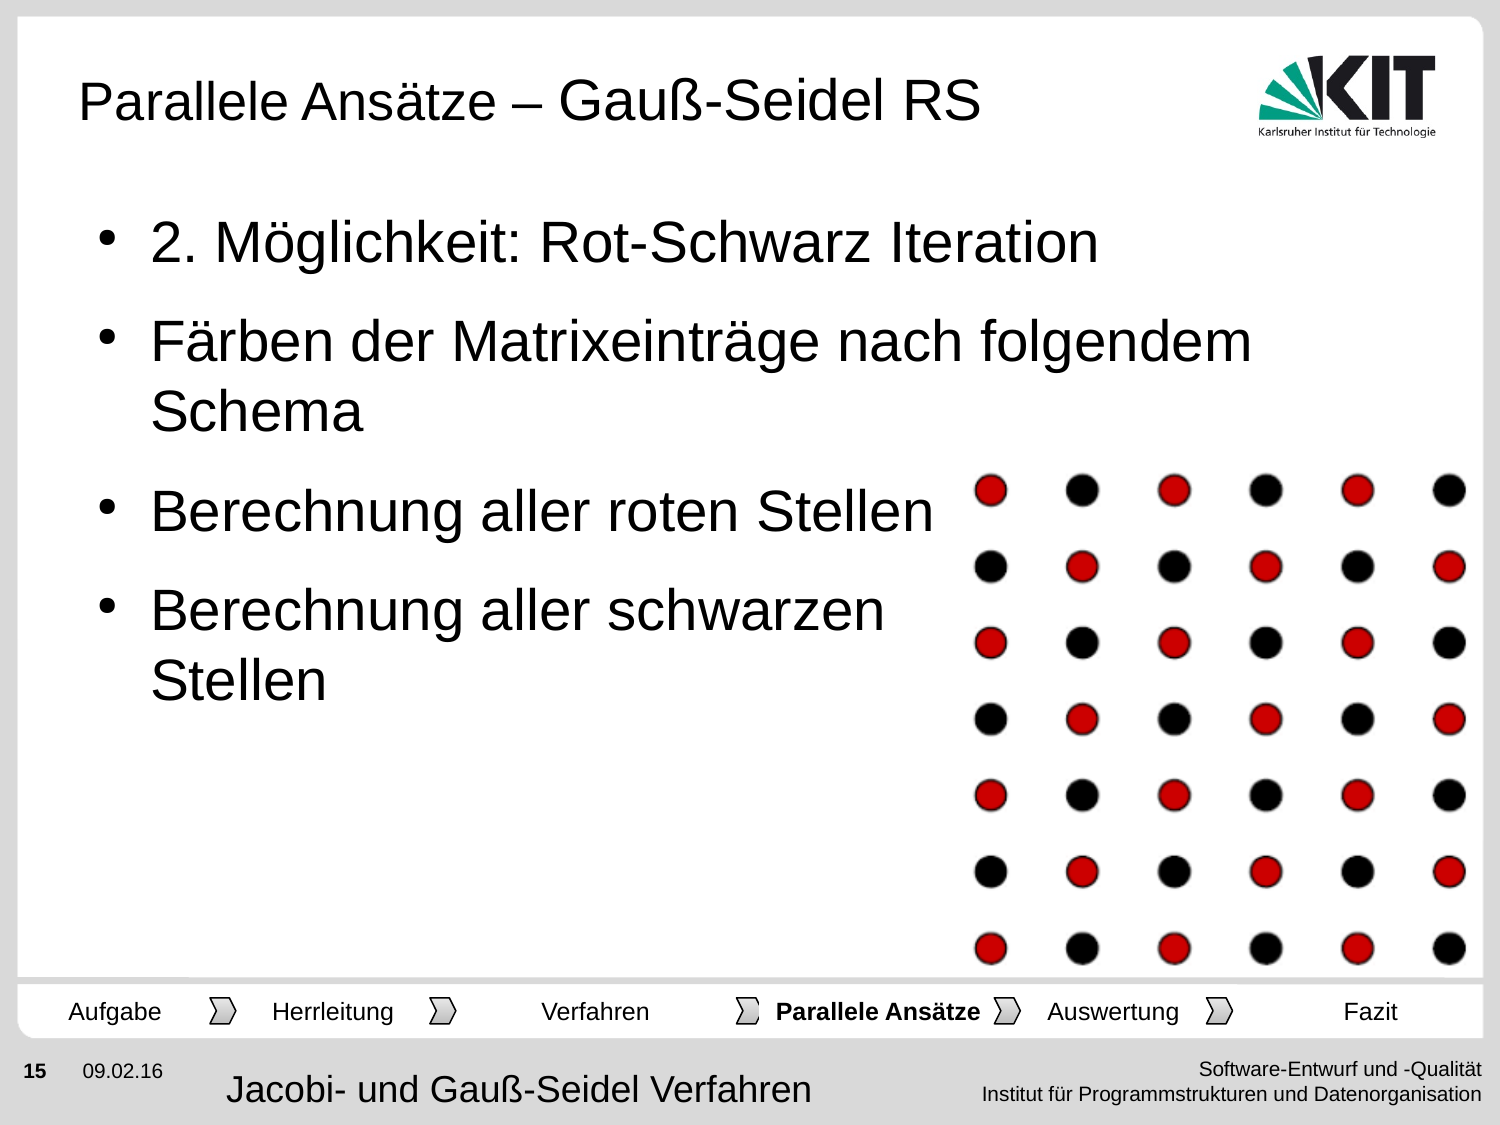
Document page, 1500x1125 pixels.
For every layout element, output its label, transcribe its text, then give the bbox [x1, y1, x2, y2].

text_box Aufgabe [53, 988, 177, 1033]
text_box [736, 997, 761, 1024]
picture [0, 0, 1500, 1125]
text_box [994, 997, 1021, 1024]
text_box Parallele Ansätze [761, 988, 997, 1033]
list 2. Möglichkeit: Rot-Schwarz Iteration Färben der Matrixeinträge nach folgendem Schema Berechnung aller roten Stellen Berechnung aller schwarzen Stellen [64, 196, 1436, 975]
footer Jacobi- und Gauß-Seidel Verfahren [211, 1057, 957, 1117]
text_box Fazit [1328, 988, 1413, 1033]
title Parallele Ansätze – Gauß-Seidel RS [64, 54, 1198, 147]
text_box [429, 997, 456, 1024]
text_box [209, 997, 236, 1024]
text_box Verfahren [526, 988, 666, 1033]
text_box Herrleitung [257, 988, 410, 1033]
text_box Auswertung [1032, 988, 1195, 1033]
text_box [1206, 997, 1233, 1024]
